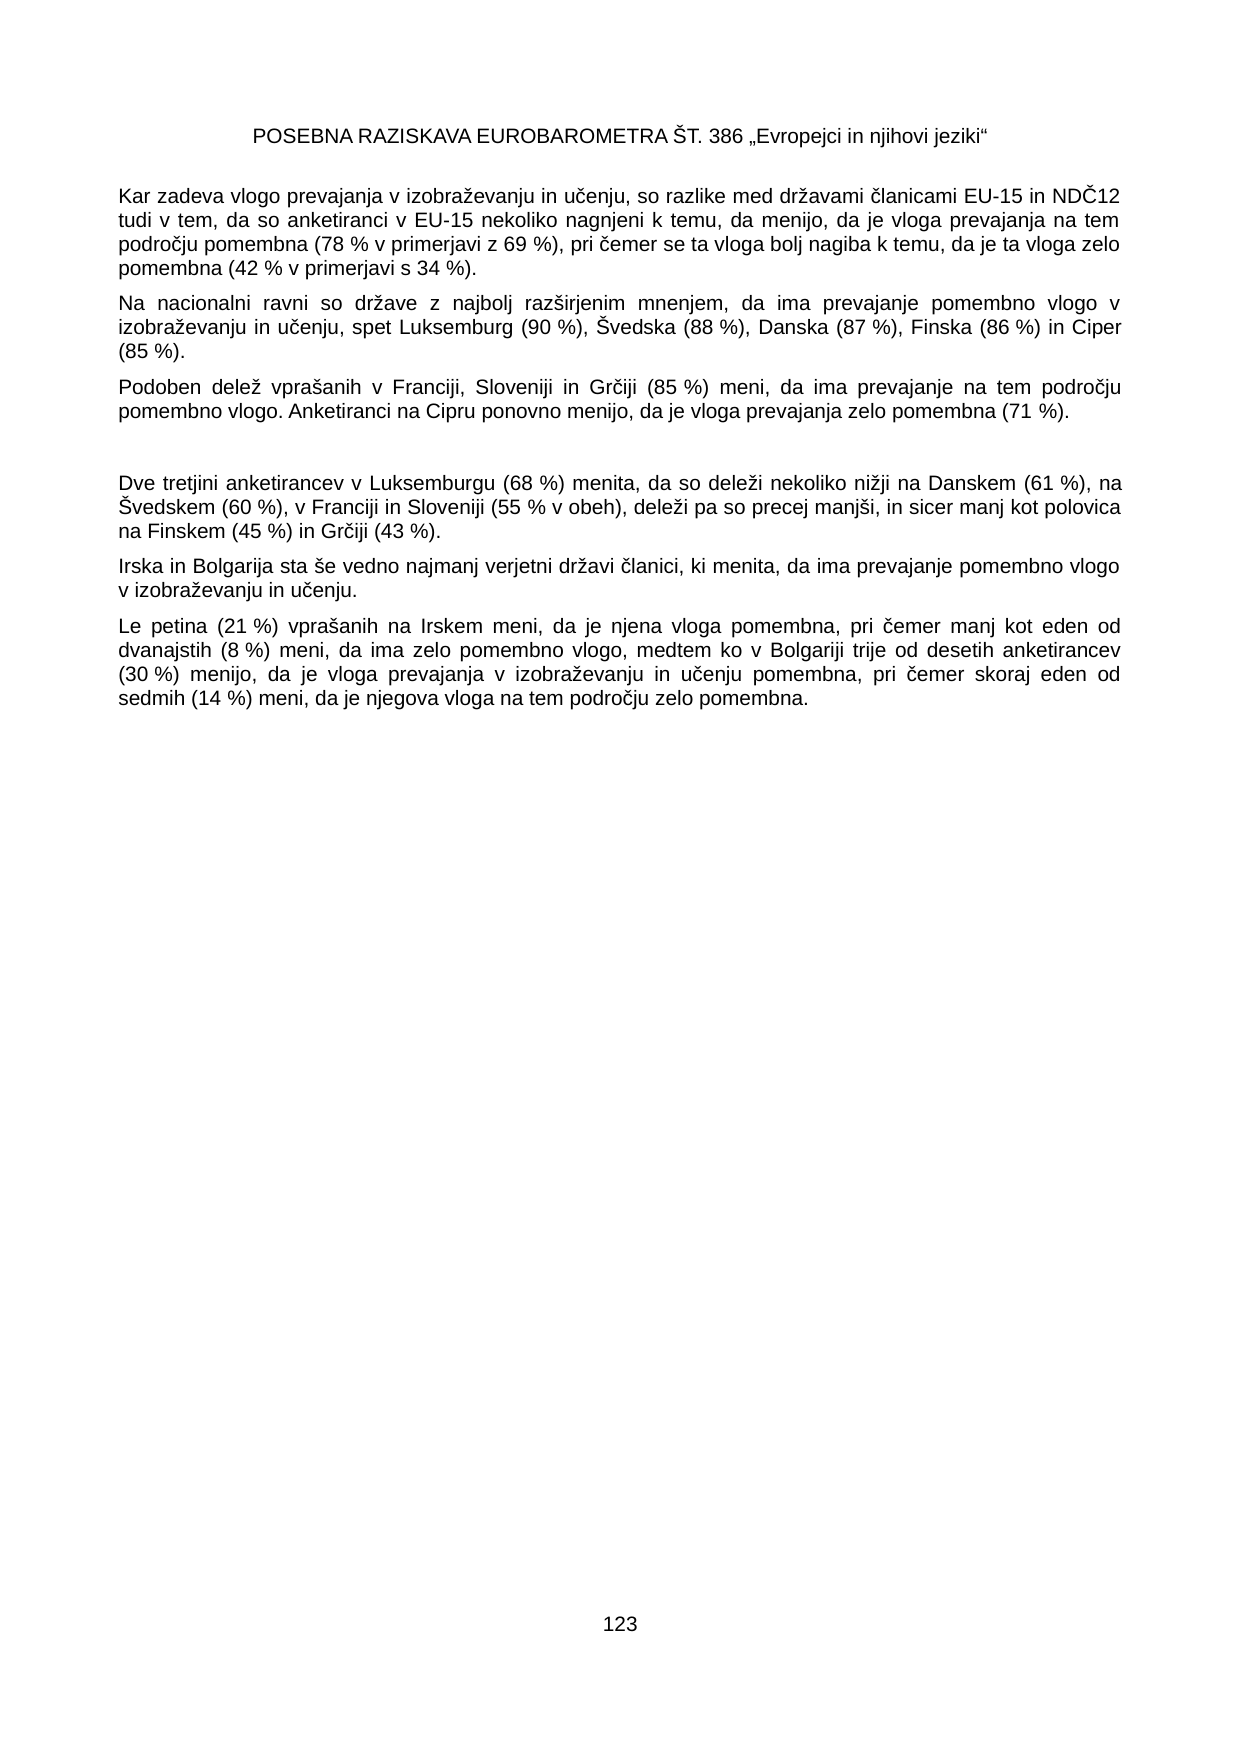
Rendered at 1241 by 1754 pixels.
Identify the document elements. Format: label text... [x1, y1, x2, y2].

text Na nacionalni ravni so države z najbolj razširjenim mnenjem, da ima prevajanje pomembno vlogo v izobraževanju in učenju, spet Luksemburg (90 %), Švedska (88 %), Danska (87 %), Finska (86 %) in Ciper (85 %). [118, 291, 1122, 363]
text Podoben delež vprašanih v Franciji, Sloveniji in Grčiji (85 %) meni, da ima prevajanje na tem področju pomembno vlogo. Anketiranci na Cipru ponovno menijo, da je vloga prevajanja zelo pomembna (71 %). [118, 375, 1122, 423]
text Kar zadeva vlogo prevajanja v izobraževanju in učenju, so razlike med državami članicami EU-15 in NDČ12 tudi v tem, da so anketiranci v EU-15 nekoliko nagnjeni k temu, da menijo, da je vloga prevajanja na tem področju pomembna (78 % v primerjavi z 69 %), pri čemer se ta vloga bolj nagiba k temu, da je ta vloga zelo pomembna (42 % v primerjavi s 34 %). [118, 183, 1122, 279]
text Le petina (21 %) vprašanih na Irskem meni, da je njena vloga pomembna, pri čemer manj kot eden od dvanajstih (8 %) meni, da ima zelo pomembno vlogo, medtem ko v Bolgariji trije od desetih anketirancev (30 %) menijo, da je vloga prevajanja v izobraževanju in učenju pomembna, pri čemer skoraj eden od sedmih (14 %) meni, da je njegova vloga na tem področju zelo pomembna. [118, 614, 1122, 710]
text Dve tretjini anketirancev v Luksemburgu (68 %) menita, da so deleži nekoliko nižji na Danskem (61 %), na Švedskem (60 %), v Franciji in Sloveniji (55 % v obeh), deleži pa so precej manjši, in sicer manj kot polovica na Finskem (45 %) in Grčiji (43 %). [118, 471, 1122, 542]
text Irska in Bolgarija sta še vedno najmanj verjetni državi članici, ki menita, da ima prevajanje pomembno vlogo v izobraževanju in učenju. [118, 554, 1122, 602]
